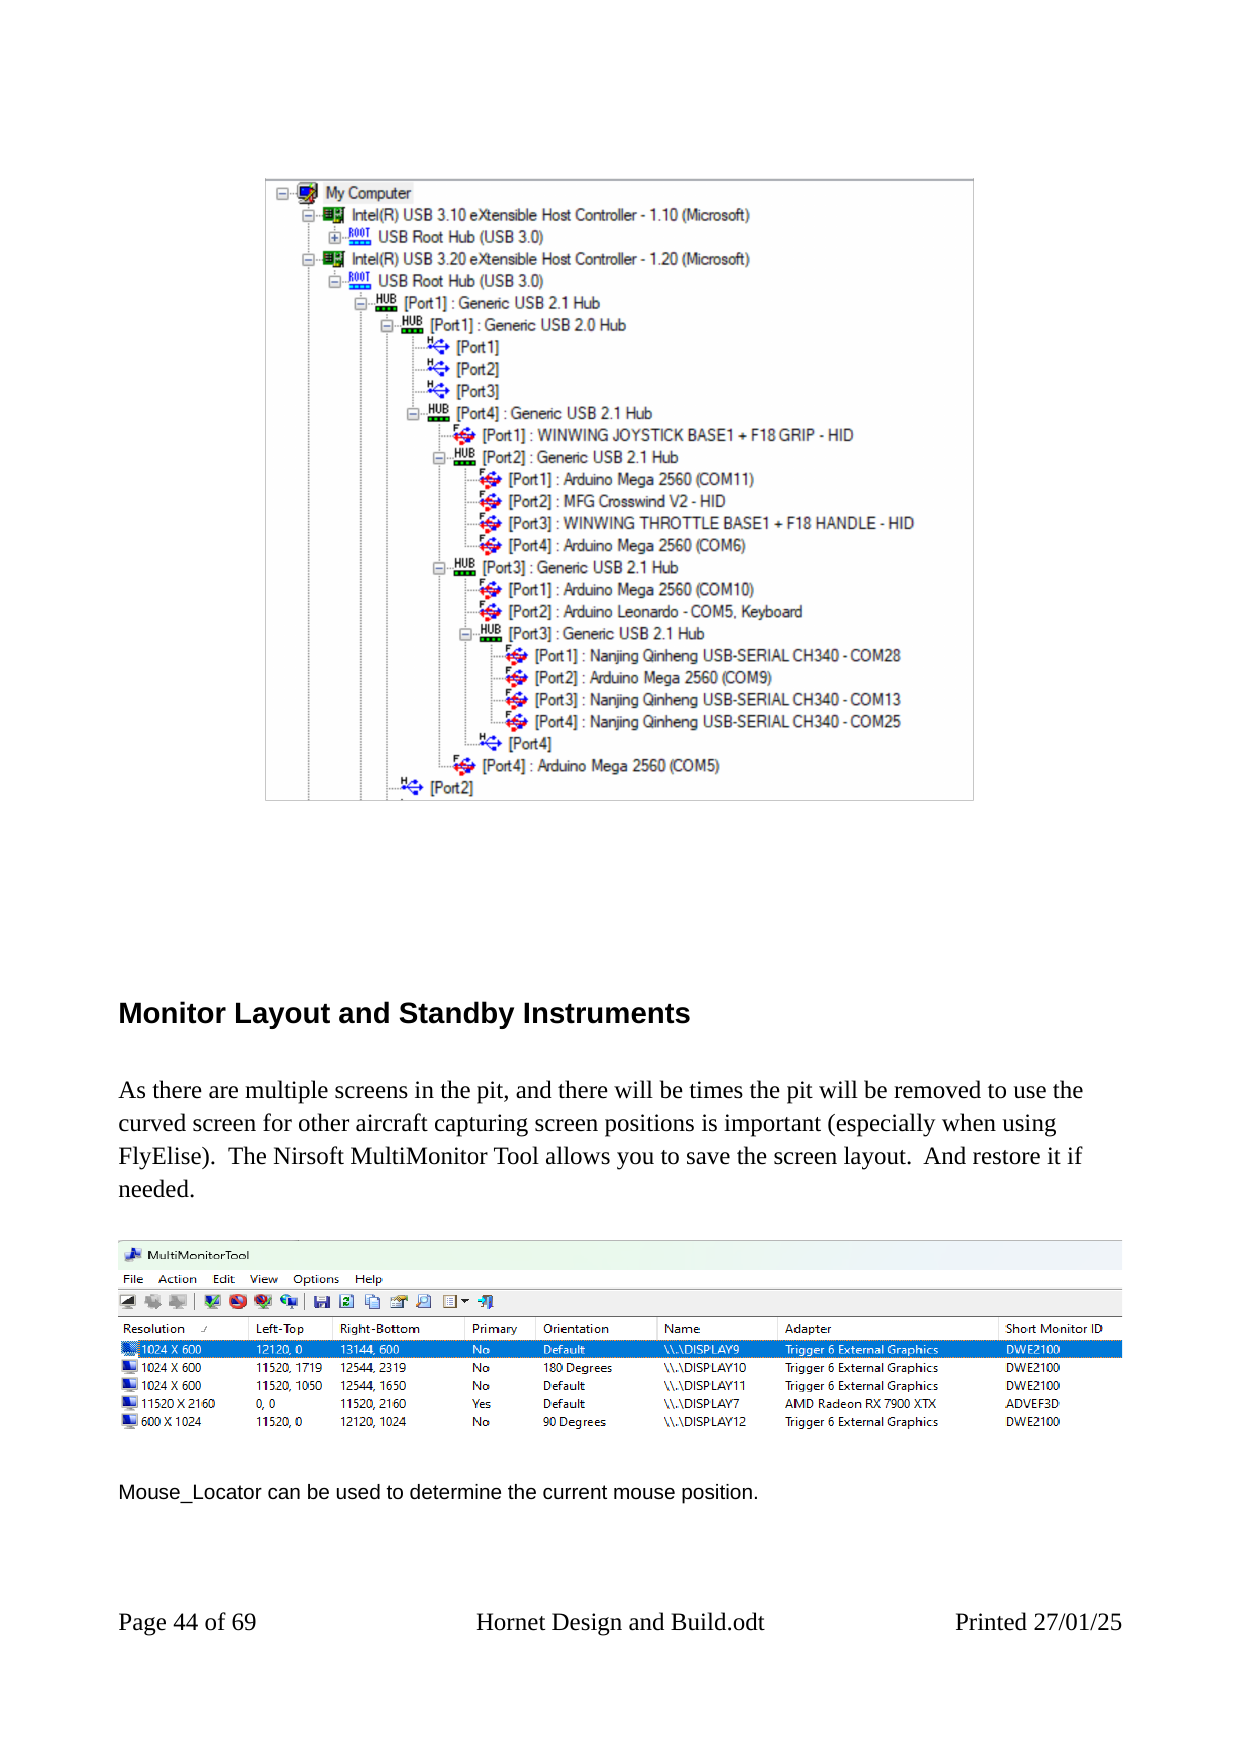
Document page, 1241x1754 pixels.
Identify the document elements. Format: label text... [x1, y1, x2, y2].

text As there are multiple screens in the pit, and there will be times the pit will be removed to use the curved screen for other aircraft capturing screen positions is important (especially when using FlyElise). The Nirsoft MultiMonitor Tool allows you to save the screen layout. And restore it if needed. [118, 1075, 1122, 1203]
picture [118, 1240, 1123, 1449]
text Mouse_Locator can be used to determine the current mouse position. [118, 1480, 1122, 1504]
picture [252, 164, 988, 814]
subtitle Monitor Layout and Standby Instruments [118, 996, 1122, 1029]
